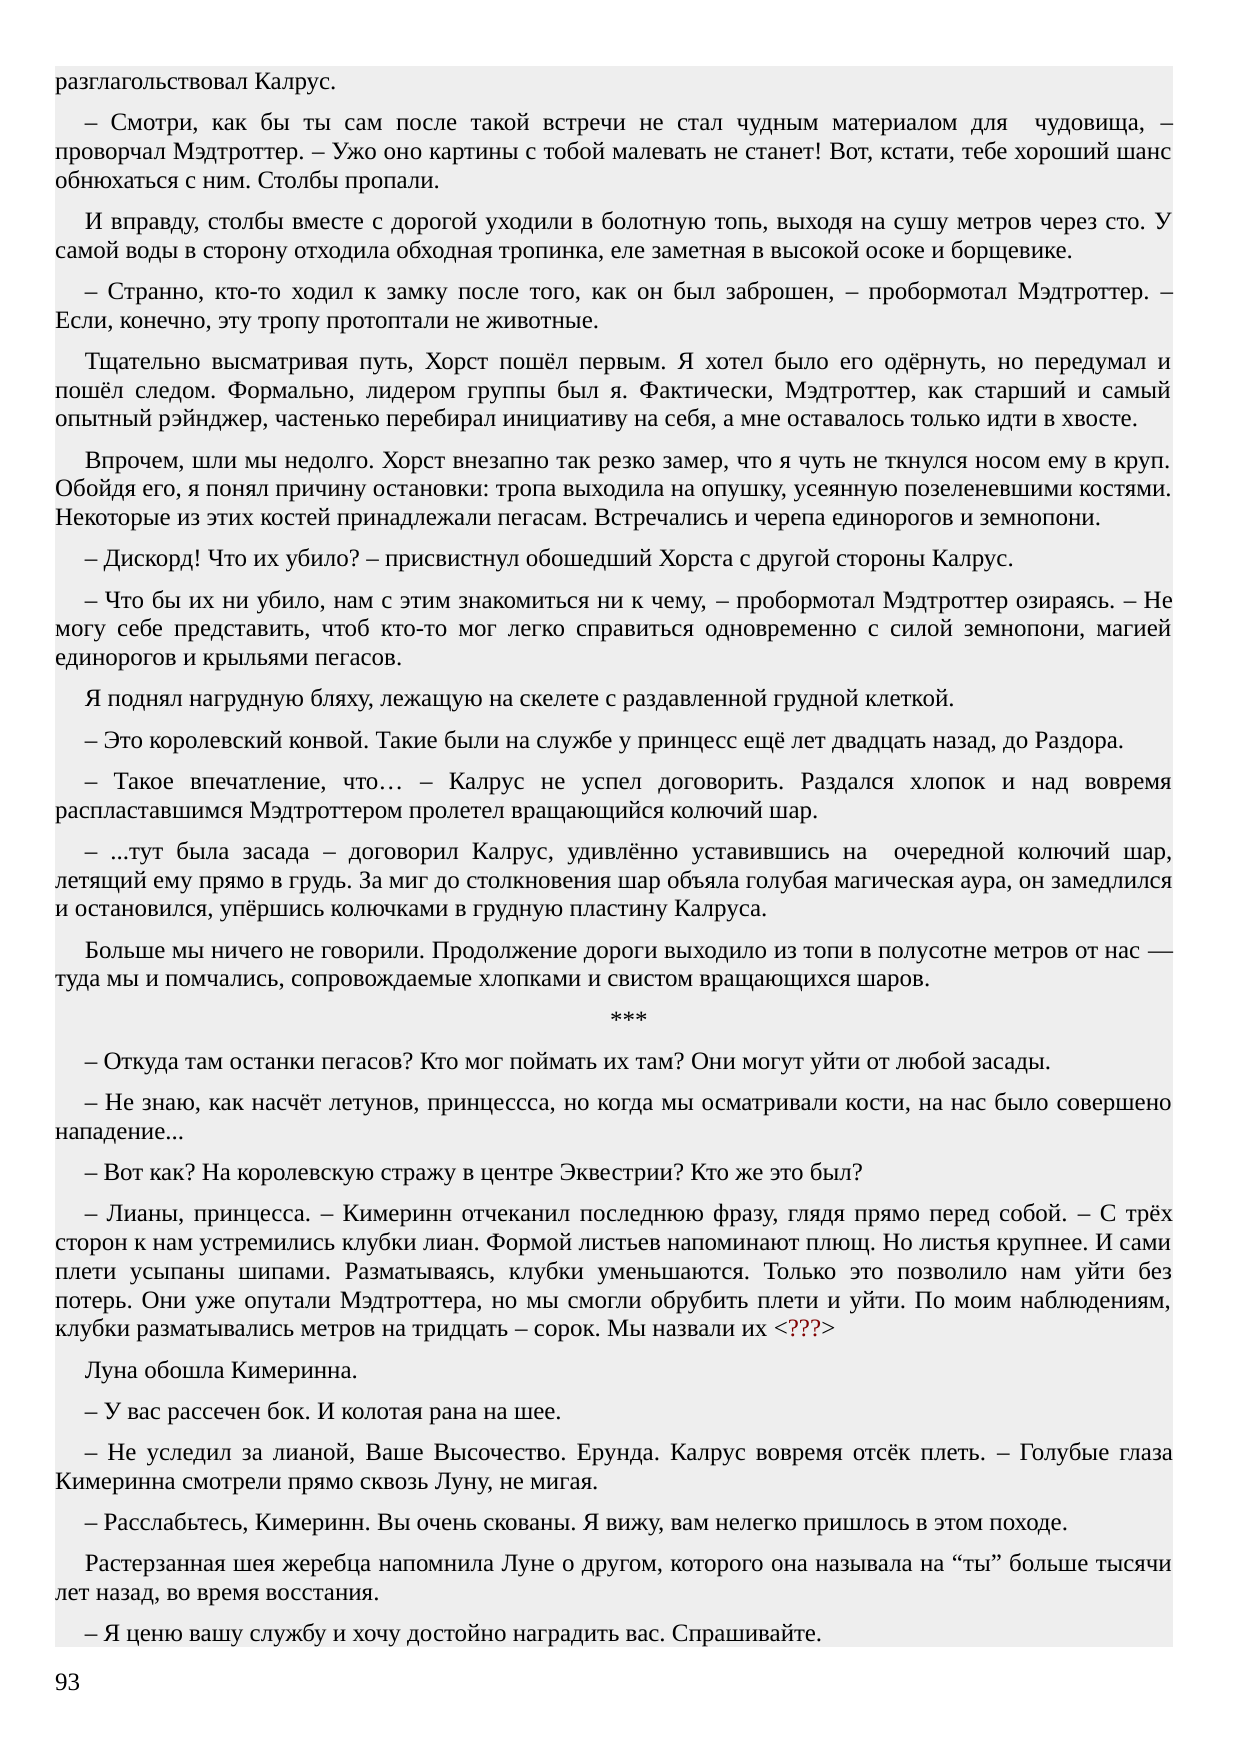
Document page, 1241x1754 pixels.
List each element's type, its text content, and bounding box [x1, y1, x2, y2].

text – Что бы их ни убило, нам с этим знакомиться ни к чему, – пробормотал Мэдтроттер озираясь. – Не могу себе представить, чтоб кто-то мог легко справиться одновременно с силой земнопони, магией единорогов и крыльями пегасов. [55, 585, 1173, 671]
text И вправду, столбы вместе с дорогой уходили в болотную топь, выходя на сушу метров через сто. У самой воды в сторону отходила обходная тропинка, еле заметная в высокой осоке и борщевике. [55, 206, 1173, 263]
text – Расслабьтесь, Кимеринн. Вы очень скованы. Я вижу, вам нелегко пришлось в этом походе. [55, 1507, 1173, 1536]
text Растерзанная шея жеребца напомнила Луне о другом, которого она называла на “ты” больше тысячи лет назад, во время восстания. [55, 1548, 1173, 1606]
text *** [55, 1005, 1173, 1033]
text – Это королевский конвой. Такие были на службе у принцесс ещё лет двадцать назад, до Раздора. [55, 725, 1173, 753]
text – Лианы, принцесса. – Кимеринн отчеканил последнюю фразу, глядя прямо перед собой. – С трёх сторон к нам устремились клубки лиан. Формой листьев напоминают плющ. Но листья крупнее. И сами плети усыпаны шипами. Разматываясь, клубки уменьшаются. Только это позволило нам уйти без потерь. Они уже опутали Мэдтроттера, но мы смогли обрубить плети и уйти. По моим наблюдениям, клубки разматывались метров на тридцать – сорок. Мы назвали их <???> [55, 1198, 1173, 1342]
text – Не уследил за лианой, Ваше Высочество. Ерунда. Калрус вовремя отсёк плеть. – Голубые глаза Кимеринна смотрели прямо сквозь Луну, не мигая. [55, 1437, 1173, 1495]
text Больше мы ничего не говорили. Продолжение дороги выходило из топи в полусотне метров от нас — туда мы и помчались, сопровождаемые хлопками и свистом вращающихся шаров. [55, 935, 1173, 992]
text Луна обошла Кимеринна. [55, 1355, 1173, 1383]
text – Такое впечатление, что… – Калрус не успел договорить. Раздался хлопок и над вовремя распластавшимся Мэдтроттером пролетел вращающийся колючий шар. [55, 766, 1173, 823]
text Впрочем, шли мы недолго. Хорст внезапно так резко замер, что я чуть не ткнулся носом ему в круп. Обойдя его, я понял причину остановки: тропа выходила на опушку, усеянную позеленевшими костями. Некоторые из этих костей принадлежали пегасам. Встречались и черепа единорогов и земнопони. [55, 445, 1173, 531]
text Я поднял нагрудную бляху, лежащую на скелете с раздавленной грудной клеткой. [55, 683, 1173, 712]
text – Странно, кто-то ходил к замку после того, как он был заброшен, – пробормотал Мэдтроттер. – Если, конечно, эту тропу протоптали не животные. [55, 276, 1173, 333]
text – У вас рассечен бок. И колотая рана на шее. [55, 1396, 1173, 1425]
text – Смотри, как бы ты сам после такой встречи не стал чудным материалом для чудовища, – проворчал Мэдтроттер. – Ужо оно картины с тобой малевать не станет! Вот, кстати, тебе хороший шанс обнюхаться с ним. Столбы пропали. [55, 107, 1173, 193]
text – Откуда там останки пегасов? Кто мог поймать их там? Они могут уйти от любой засады. [55, 1046, 1173, 1075]
text – Не знаю, как насчёт летунов, принцессса, но когда мы осматривали кости, на нас было совершено нападение... [55, 1087, 1173, 1145]
text разглагольствовал Калрус. [55, 66, 1173, 95]
text – Я ценю вашу службу и хочу достойно наградить вас. Спрашивайте. [55, 1618, 1173, 1647]
text – ...тут была засада – договорил Калрус, удивлённо уставившись на очередной колючий шар, летящий ему прямо в грудь. За миг до столкновения шар объяла голубая магическая аура, он замедлился и остановился, упёршись колючками в грудную пластину Калруса. [55, 836, 1173, 922]
text – Вот как? На королевскую стражу в центре Эквестрии? Кто же это был? [55, 1157, 1173, 1186]
text Тщательно высматривая путь, Хорст пошёл первым. Я хотел было его одёрнуть, но передумал и пошёл следом. Формально, лидером группы был я. Фактически, Мэдтроттер, как старший и самый опытный рэйнджер, частенько перебирал инициативу на себя, а мне оставалось только идти в хвосте. [55, 346, 1173, 432]
text – Дискорд! Что их убило? – присвистнул обошедший Хорста с другой стороны Калрус. [55, 543, 1173, 572]
